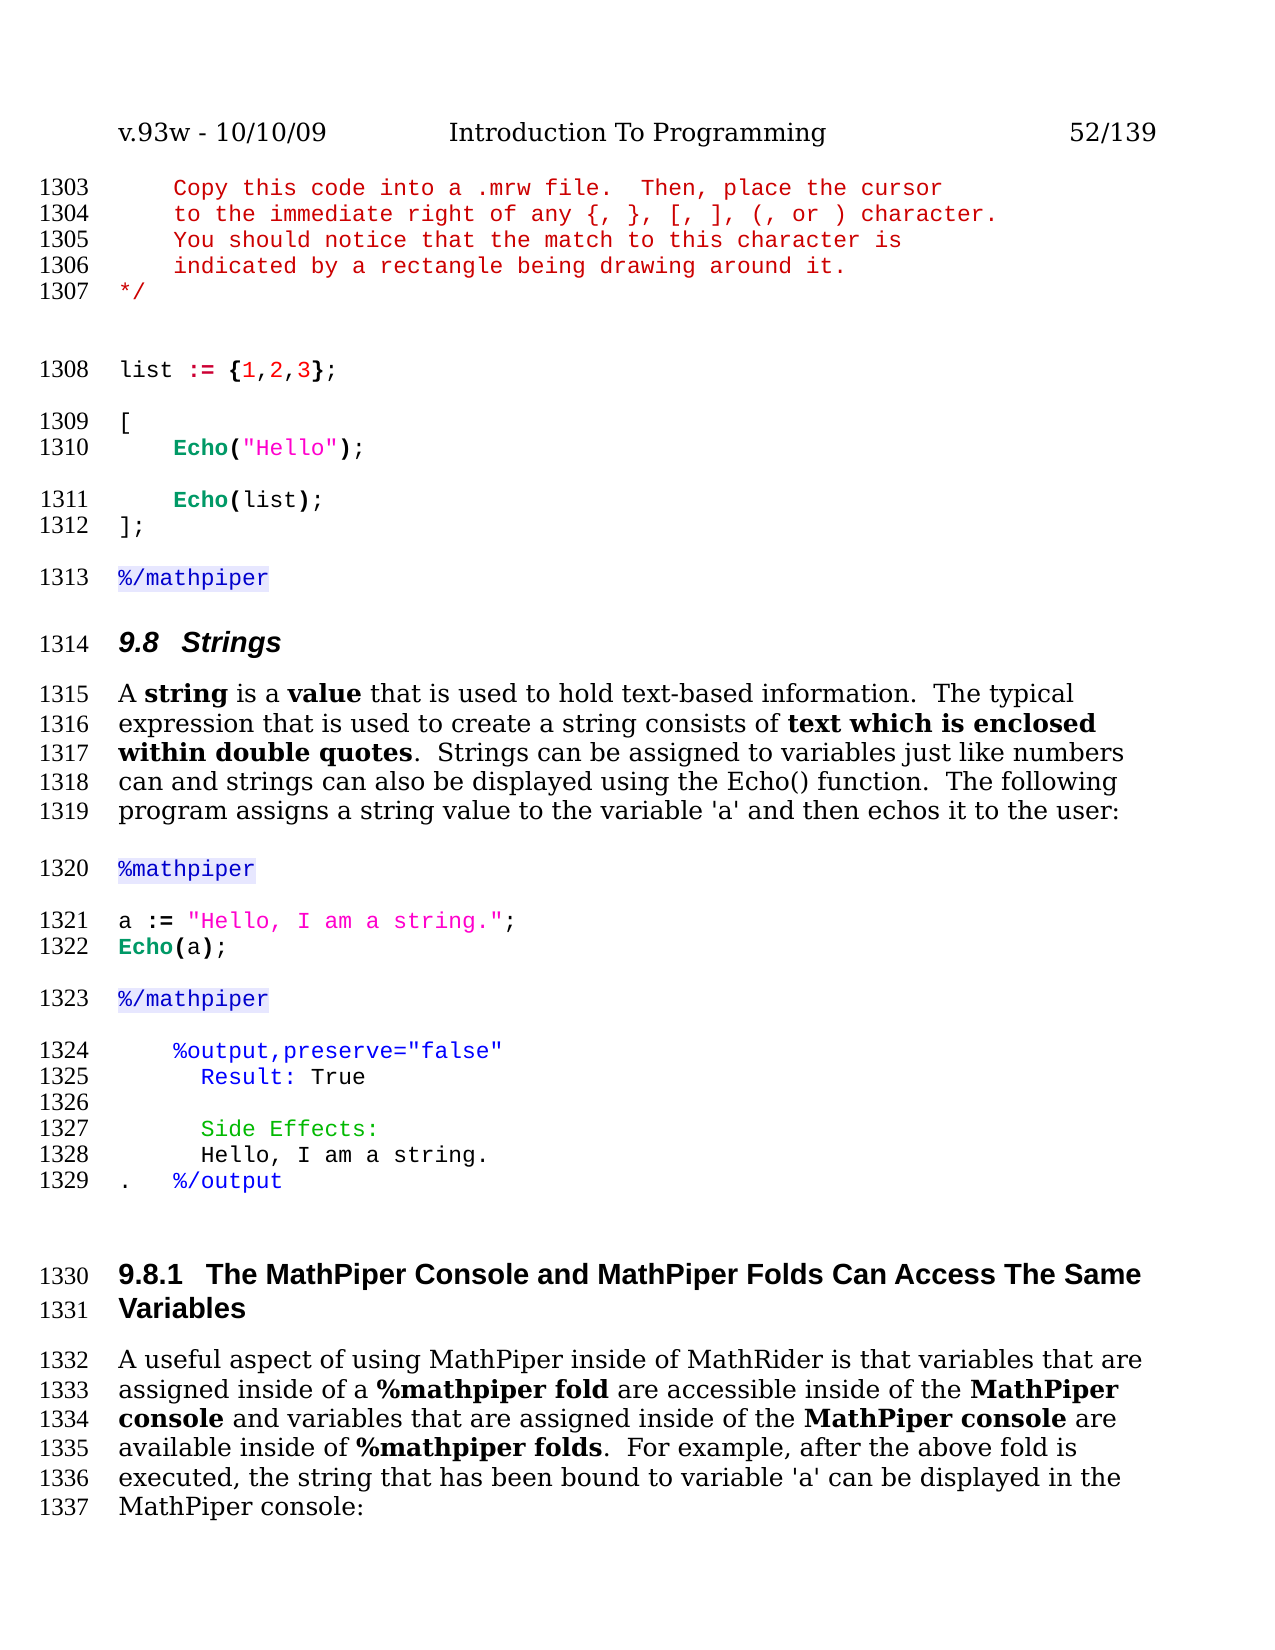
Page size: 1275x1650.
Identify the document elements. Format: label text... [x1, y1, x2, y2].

text [ [118, 410, 1157, 436]
text A useful aspect of using MathPiper inside of MathRider is that variables that are assigned inside of a %mathpiper fold are accessible inside of the MathPiper console and variables that are assigned inside of the MathPiper console are available inside of %mathpiper folds. For example, after the above fold is executed, the string that has been bound to variable 'a' can be displayed in the MathPiper console: [118, 1345, 1157, 1521]
text Result: True [118, 1065, 1157, 1091]
text ]; [118, 514, 1157, 540]
text Side Effects: [118, 1117, 1157, 1143]
text . %/output [118, 1169, 1157, 1195]
text %/mathpiper [118, 987, 1157, 1013]
subtitle Strings [118, 625, 1157, 658]
text Echo(a); [118, 936, 1157, 961]
text to the immediate right of any {, }, [, ], (, or ) character. [118, 203, 1157, 229]
text %mathpiper [118, 858, 1157, 884]
text Echo("Hello"); [118, 436, 1157, 462]
text A string is a value that is used to hold text-based information. The typical expression that is used to create a string consists of text which is enclosed within double quotes. Strings can be assigned to variables just like numbers can and strings can also be displayed using the Echo() function. The following program assigns a string value to the variable 'a' and then echos it to the user: [118, 679, 1157, 826]
text %/mathpiper [118, 566, 1157, 592]
text a := "Hello, I am a string."; [118, 909, 1157, 936]
text You should notice that the match to this character is [118, 229, 1157, 254]
text %output,preserve="false" [118, 1039, 1157, 1065]
text indicated by a rectangle being drawing around it. [118, 254, 1157, 281]
text Echo(list); [118, 488, 1157, 514]
text list := {1,2,3}; [118, 358, 1157, 384]
subtitle The MathPiper Console and MathPiper Folds Can Access The Same Variables [118, 1257, 1157, 1324]
text Hello, I am a string. [118, 1143, 1157, 1169]
text */ [118, 281, 1157, 306]
text Copy this code into a .mrw file. Then, place the cursor [118, 177, 1157, 203]
